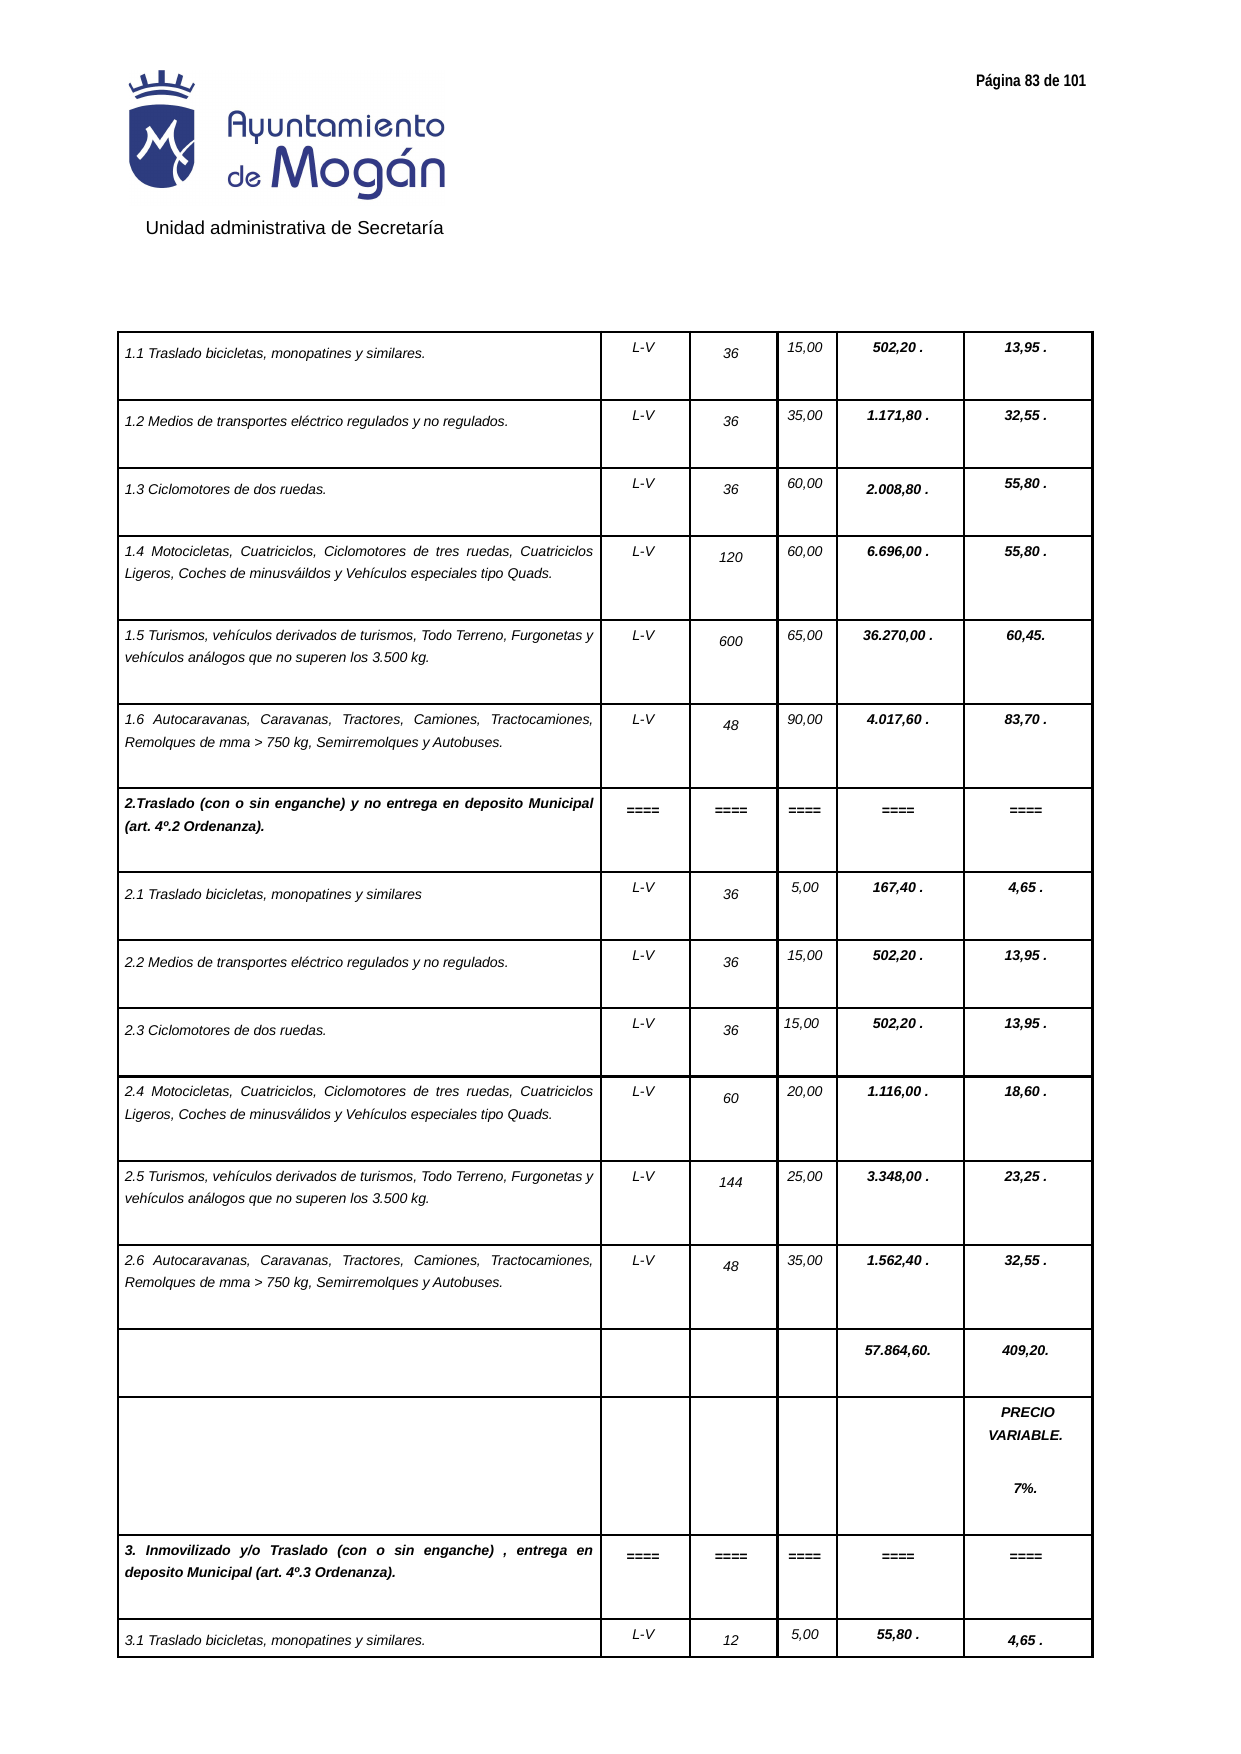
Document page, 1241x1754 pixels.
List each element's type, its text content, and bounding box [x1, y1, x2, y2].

table_cell L-V [602, 705, 689, 787]
table_cell 57.864,60. [838, 1330, 963, 1396]
table_cell [119, 1398, 600, 1533]
table_cell 1.2 Medios de transportes eléctrico regulados y no regulados. [119, 401, 600, 467]
table_cell L-V [602, 1162, 689, 1244]
table_cell L-V [602, 469, 689, 534]
table_cell 20,00 [779, 1078, 836, 1159]
table_cell ==== [965, 1536, 1091, 1618]
table_cell ==== [691, 789, 776, 871]
table_cell 2.1 Traslado bicicletas, monopatines y similares [119, 873, 600, 939]
table_cell 2.008,80 . [838, 469, 963, 534]
table_cell [119, 1330, 600, 1396]
table_cell 13,95 . [965, 941, 1091, 1007]
table_cell 144 [691, 1162, 776, 1244]
table_cell 55,80 . [965, 537, 1091, 619]
table_cell 5,00 [779, 873, 836, 939]
table_cell 48 [691, 1246, 776, 1328]
table_cell [691, 1398, 776, 1533]
table_cell 15,00 [779, 941, 836, 1007]
table_cell 1.116,00 . [838, 1078, 963, 1159]
table_cell 48 [691, 705, 776, 787]
table_cell [602, 1398, 689, 1533]
table_cell 13,95 . [965, 333, 1091, 398]
table_cell 1.562,40 . [838, 1246, 963, 1328]
table_cell 167,40 . [838, 873, 963, 939]
table_cell 60 [691, 1078, 776, 1159]
table_cell 3.1 Traslado bicicletas, monopatines y similares. [119, 1620, 600, 1656]
table_cell 502,20 . [838, 333, 963, 398]
table_cell L-V [602, 401, 689, 467]
table_cell 90,00 [779, 705, 836, 787]
table_cell 35,00 [779, 401, 836, 467]
table_cell [779, 1330, 836, 1396]
table_cell 2.3 Ciclomotores de dos ruedas. [119, 1009, 600, 1075]
table_cell 18,60 . [965, 1078, 1091, 1159]
table_cell 12 [691, 1620, 776, 1656]
table_cell 502,20 . [838, 1009, 963, 1075]
table_cell 120 [691, 537, 776, 619]
table_cell 55,80 . [965, 469, 1091, 534]
table_cell 36.270,00 . [838, 621, 963, 703]
table_cell 2.5 Turismos, vehículos derivados de turismos, Todo Terreno, Furgonetas y vehículos análogos que no superen los 3.500 kg. [119, 1162, 600, 1244]
table_cell ==== [838, 789, 963, 871]
table_cell 25,00 [779, 1162, 836, 1244]
table_cell 60,45. [965, 621, 1091, 703]
table_cell 32,55 . [965, 1246, 1091, 1328]
table_cell 36 [691, 333, 776, 398]
table_cell 36 [691, 1009, 776, 1075]
table_cell PRECIO VARIABLE. 7%. [965, 1398, 1091, 1533]
table_cell L-V [602, 873, 689, 939]
table_cell 1.171,80 . [838, 401, 963, 467]
table_cell L-V [602, 1620, 689, 1656]
table_cell [691, 1330, 776, 1396]
table_cell 4.017,60 . [838, 705, 963, 787]
table_cell 4,65 . [965, 873, 1091, 939]
table_cell 2.Traslado (con o sin enganche) y no entrega en deposito Municipal (art. 4º.2 Ordenanza). [119, 789, 600, 871]
table_cell 5,00 [779, 1620, 836, 1656]
table_cell L-V [602, 333, 689, 398]
table_cell 600 [691, 621, 776, 703]
picture [128, 70, 445, 206]
table_cell 15,00 [779, 333, 836, 398]
table_cell L-V [602, 1009, 689, 1075]
table_cell ==== [602, 1536, 689, 1618]
table_cell 23,25 . [965, 1162, 1091, 1244]
table_cell [602, 1330, 689, 1396]
table_cell 60,00 [779, 469, 836, 534]
table_cell L-V [602, 1078, 689, 1159]
table_cell 13,95 . [965, 1009, 1091, 1075]
table_cell ==== [965, 789, 1091, 871]
table_cell L-V [602, 1246, 689, 1328]
table_cell 4,65 . [965, 1620, 1091, 1656]
table_cell 35,00 [779, 1246, 836, 1328]
table_cell ==== [602, 789, 689, 871]
table_cell 36 [691, 401, 776, 467]
table_cell 32,55 . [965, 401, 1091, 467]
table_cell 1.1 Traslado bicicletas, monopatines y similares. [119, 333, 600, 398]
table_cell ==== [838, 1536, 963, 1618]
table_cell 2.2 Medios de transportes eléctrico regulados y no regulados. [119, 941, 600, 1007]
table_cell 15,00 [779, 1009, 836, 1075]
table_cell 36 [691, 873, 776, 939]
table_cell ==== [779, 789, 836, 871]
table_cell 3. Inmovilizado y/o Traslado (con o sin enganche) , entrega en deposito Municipal (art. 4º.3 Ordenanza). [119, 1536, 600, 1618]
table_cell 65,00 [779, 621, 836, 703]
table_cell 409,20. [965, 1330, 1091, 1396]
table_cell 3.348,00 . [838, 1162, 963, 1244]
table_cell 83,70 . [965, 705, 1091, 787]
table_cell 6.696,00 . [838, 537, 963, 619]
table_cell ==== [691, 1536, 776, 1618]
table_cell L-V [602, 537, 689, 619]
table_cell ==== [779, 1536, 836, 1618]
table_cell 502,20 . [838, 941, 963, 1007]
table_cell 1.6 Autocaravanas, Caravanas, Tractores, Camiones, Tractocamiones, Remolques de mma > 750 kg, Semirremolques y Autobuses. [119, 705, 600, 787]
table_cell 36 [691, 469, 776, 534]
table_cell [779, 1398, 836, 1533]
table_cell 1.5 Turismos, vehículos derivados de turismos, Todo Terreno, Furgonetas y vehículos análogos que no superen los 3.500 kg. [119, 621, 600, 703]
table_cell L-V [602, 941, 689, 1007]
table_cell 1.3 Ciclomotores de dos ruedas. [119, 469, 600, 534]
table_cell 60,00 [779, 537, 836, 619]
table_cell 2.6 Autocaravanas, Caravanas, Tractores, Camiones, Tractocamiones, Remolques de mma > 750 kg, Semirremolques y Autobuses. [119, 1246, 600, 1328]
table_cell 1.4 Motocicletas, Cuatriciclos, Ciclomotores de tres ruedas, Cuatriciclos Ligeros, Coches de minusváildos y Vehículos especiales tipo Quads. [119, 537, 600, 619]
table_cell [838, 1398, 963, 1533]
table_cell 36 [691, 941, 776, 1007]
table_cell 55,80 . [838, 1620, 963, 1656]
table_cell L-V [602, 621, 689, 703]
table_cell 2.4 Motocicletas, Cuatriciclos, Ciclomotores de tres ruedas, Cuatriciclos Ligeros, Coches de minusválidos y Vehículos especiales tipo Quads. [119, 1078, 600, 1159]
